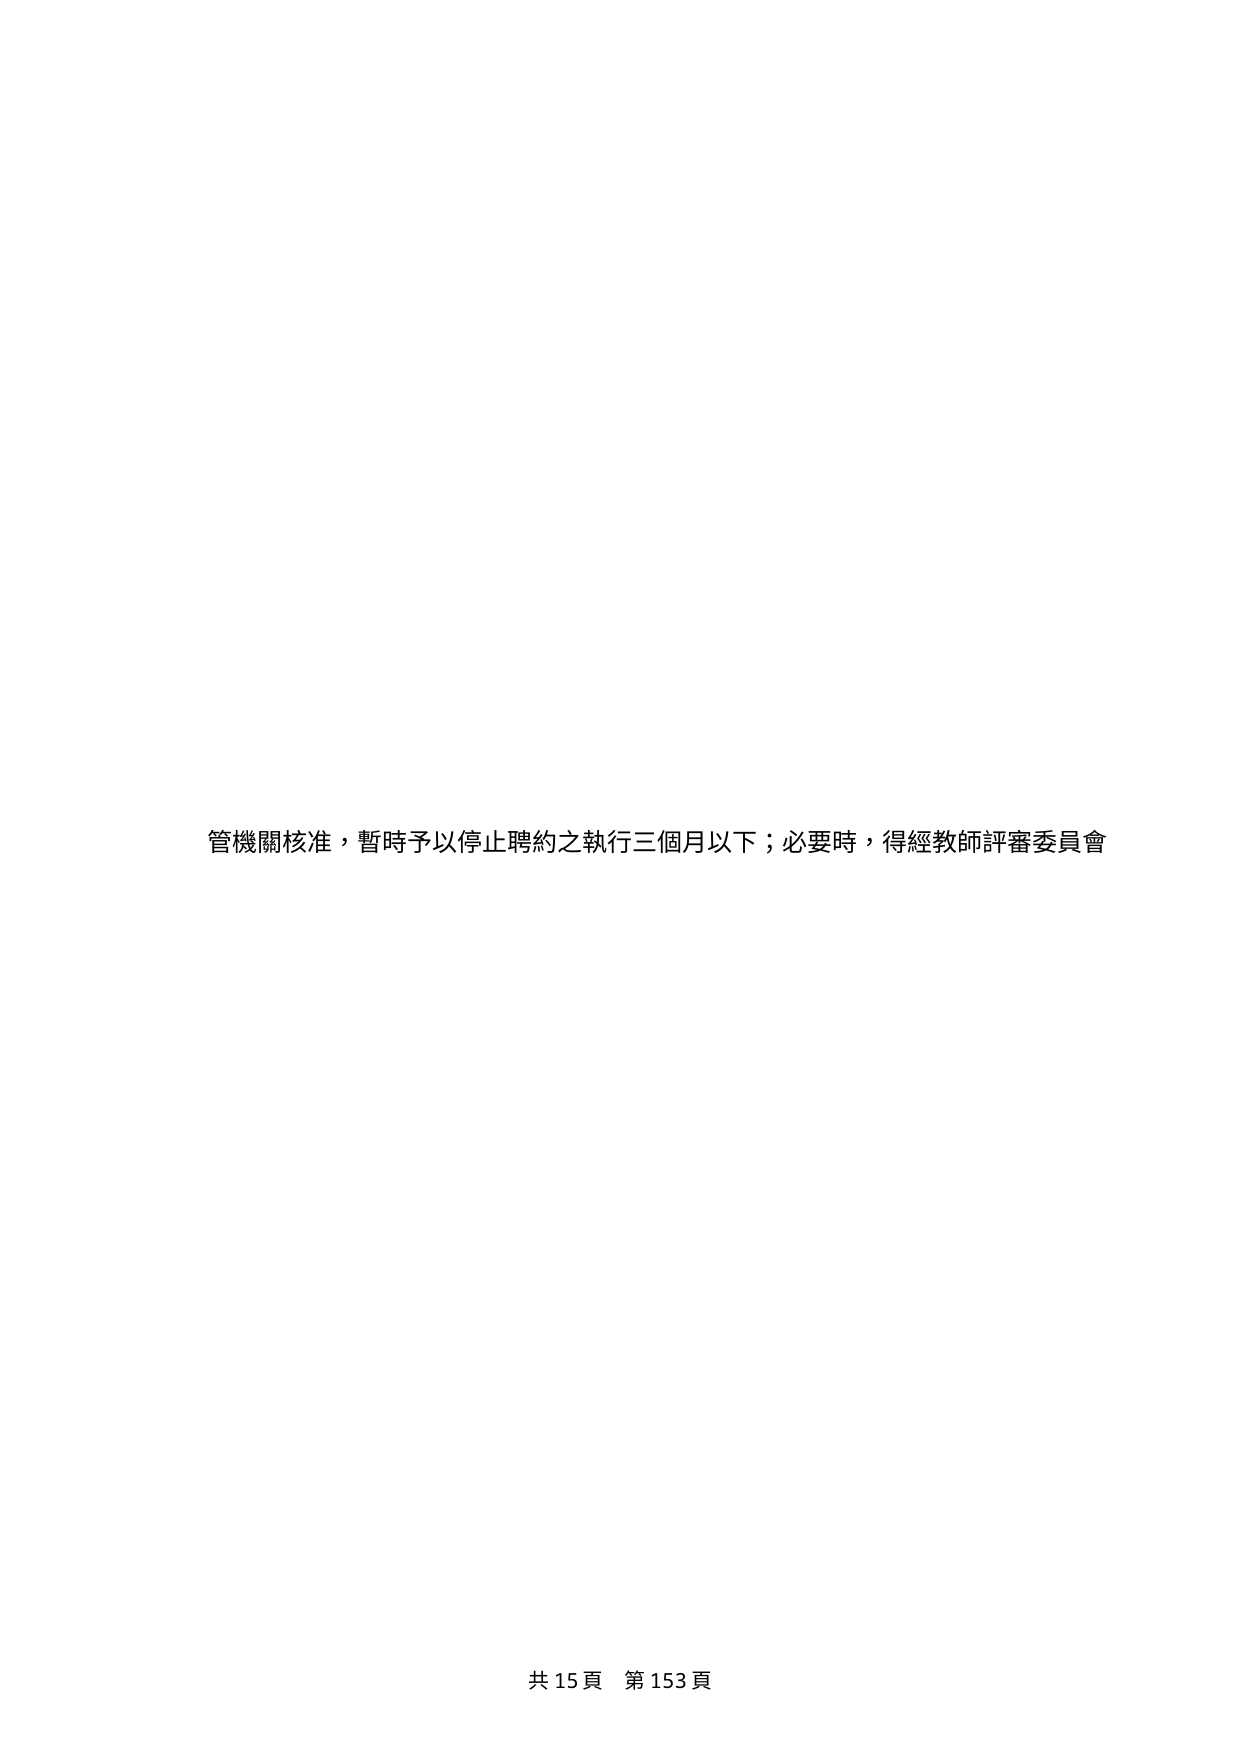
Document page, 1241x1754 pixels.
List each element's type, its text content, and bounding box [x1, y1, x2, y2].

text 管機關核准，暫時予以停止聘約之執行三個月以下；必要時，得經教師評審委員會 [207, 799, 1122, 862]
